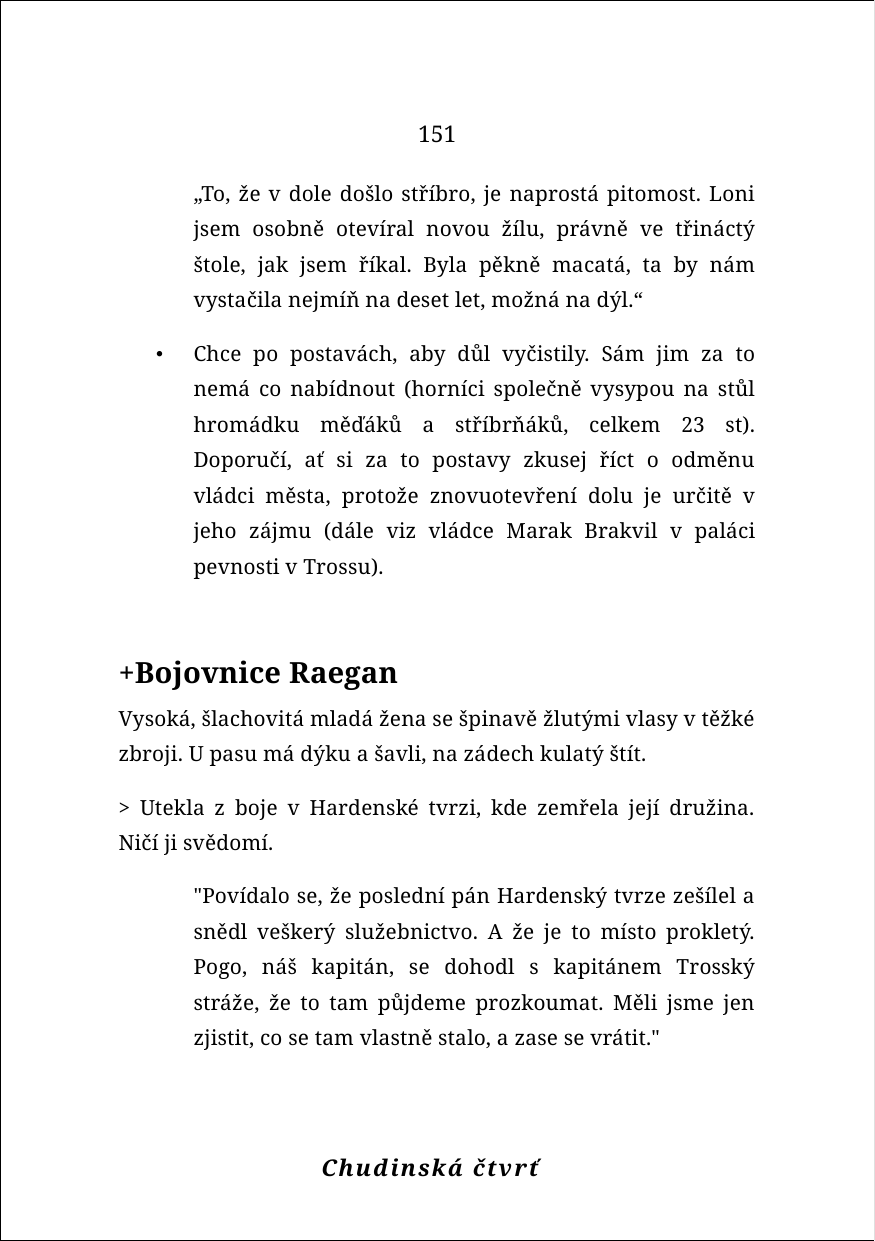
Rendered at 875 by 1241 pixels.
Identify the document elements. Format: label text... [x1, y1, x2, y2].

text > Utekla z boje v Hardenské tvrzi, kde zemřela její družina. Ničí ji svědomí. [118, 793, 756, 857]
text Vysoká, šlachovitá mladá žena se špinavě žlutými vlasy v těžké zbroji. U pasu má dýku a šavli, na zádech kulatý štít. [118, 704, 756, 768]
list Chce po postavách, aby důl vyčistily. Sám jim za to nemá co nabídnout (horníci společně vysypou na stůl hromádku měďáků a stříbrňáků, celkem 23 st). Doporučí, ať si za to postavy zkusej říct o odměnu vládci města, protože znovuotevření dolu je určitě v jeho zájmu (dále viz vládce Marak Brakvil v paláci pevnosti v Trossu). [156, 339, 756, 580]
list "Povídalo se, že poslední pán Hardenský tvrze zešílel a snědl veškerý služebnictvo. A že je to místo prokletý. Pogo, náš kapitán, se dohodl s kapitánem Trosský stráže, že to tam půjdeme prozkoumat. Měli jsme jen zjistit, co se tam vlastně stalo, a zase se vrátit." [156, 881, 756, 1052]
subtitle +Bojovnice Raegan [118, 652, 756, 692]
list „To, že v dole došlo stříbro, je naprostá pitomost. Loni jsem osobně otevíral novou žílu, právně ve třináctý štole, jak jsem říkal. Byla pěkně macatá, ta by nám vystačila nejmíň na deset let, možná na dýl.“ [156, 179, 756, 314]
